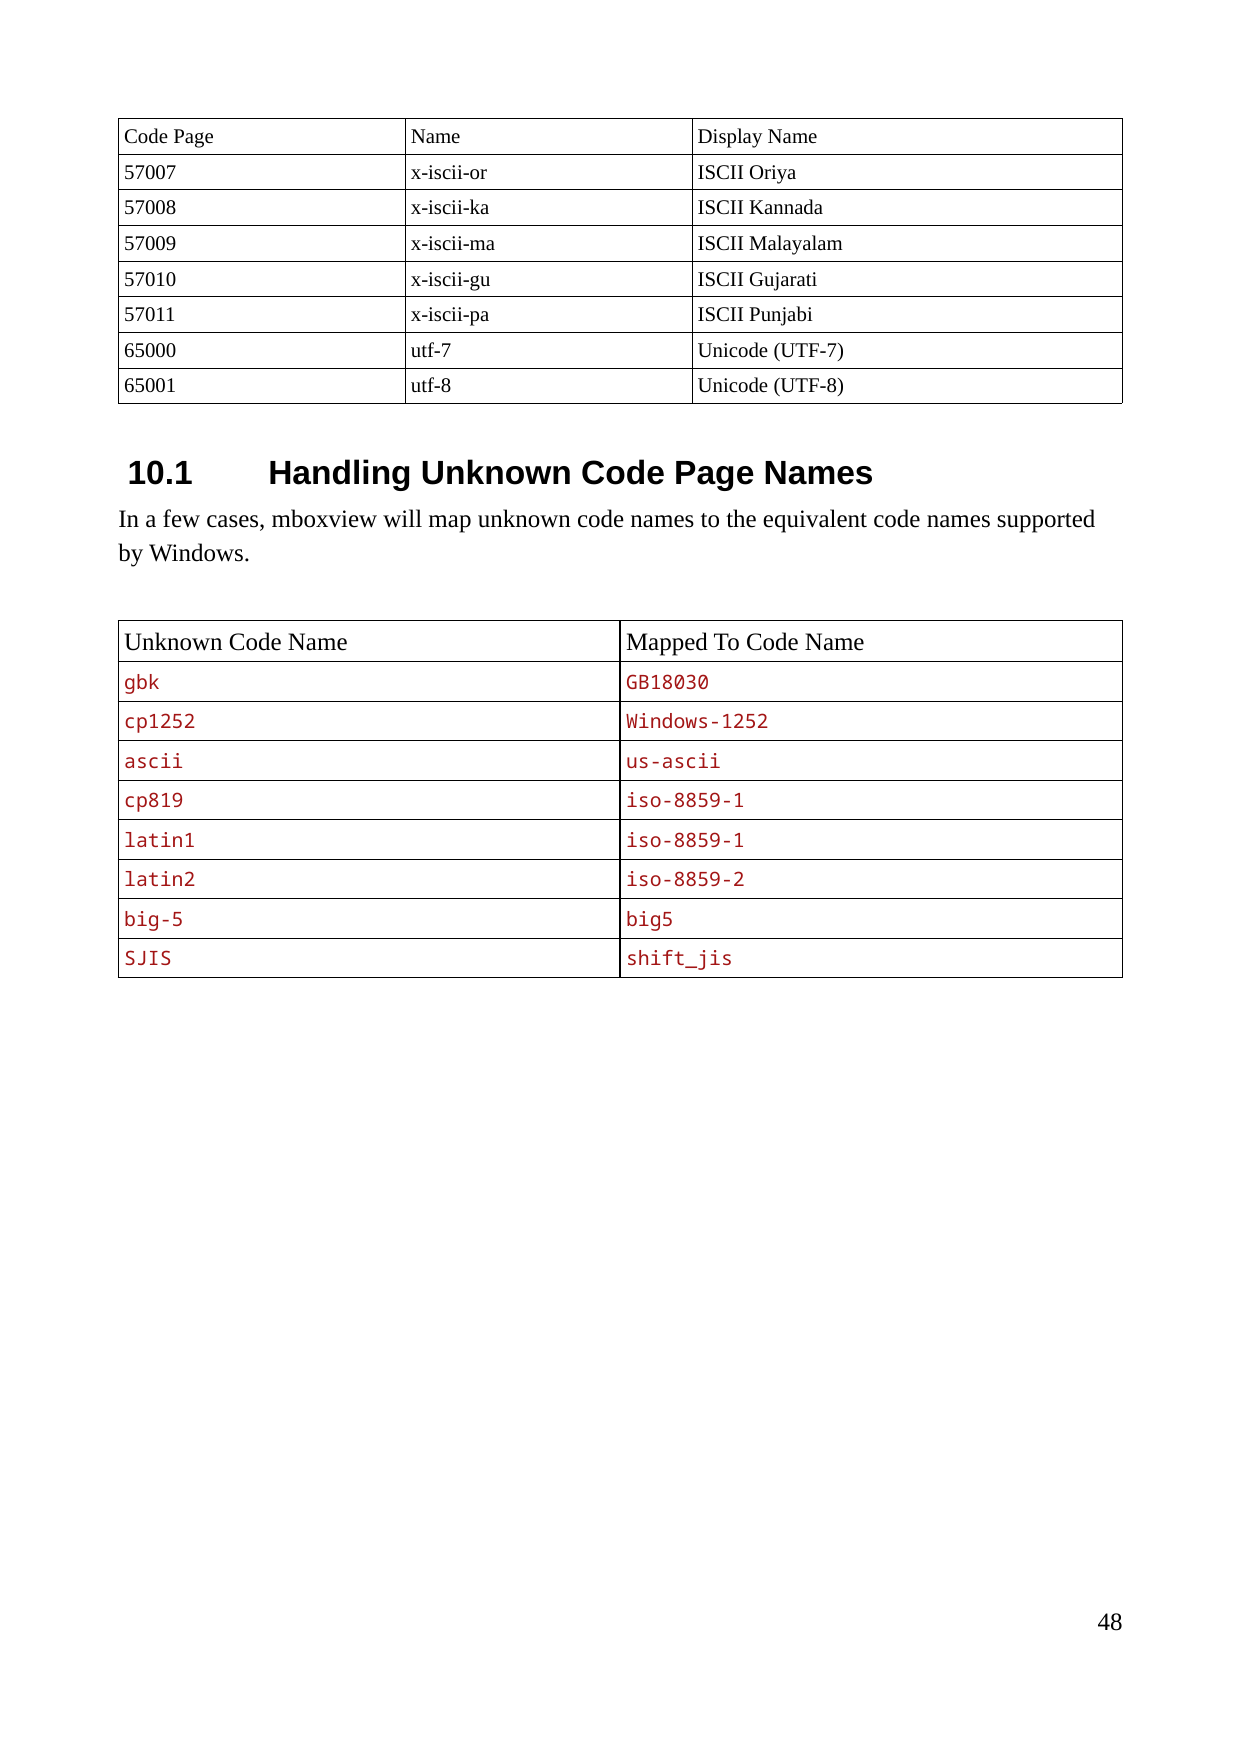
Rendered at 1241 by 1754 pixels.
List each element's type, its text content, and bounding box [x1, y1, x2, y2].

table_cell ISCII Oriya [693, 155, 1122, 189]
table_cell 57007 [119, 155, 405, 189]
table_cell big5 [621, 899, 1122, 937]
table_cell ascii [119, 741, 619, 779]
table_cell ISCII Kannada [693, 190, 1122, 225]
table_cell 57010 [119, 262, 405, 296]
table_cell Unicode (UTF-7) [693, 333, 1122, 367]
table_cell ISCII Punjabi [693, 297, 1122, 332]
table_cell us-ascii [621, 741, 1122, 779]
table_cell utf-7 [406, 333, 692, 367]
table_cell Unicode (UTF-8) [693, 369, 1122, 403]
table_cell iso-8859-1 [621, 820, 1122, 858]
table_header Display Name [693, 119, 1122, 154]
table_header Code Page [119, 119, 405, 154]
table_cell x-iscii-or [406, 155, 692, 189]
table_cell latin1 [119, 820, 619, 858]
table_cell x-iscii-pa [406, 297, 692, 332]
table_cell latin2 [119, 860, 619, 898]
table_cell 57009 [119, 226, 405, 261]
table_cell x-iscii-gu [406, 262, 692, 296]
table_header Name [406, 119, 692, 154]
table_cell iso-8859-1 [621, 781, 1122, 819]
table_cell ISCII Malayalam [693, 226, 1122, 261]
table_cell 57008 [119, 190, 405, 225]
table_cell 65000 [119, 333, 405, 367]
table_cell GB18030 [621, 662, 1122, 701]
table_cell ISCII Gujarati [693, 262, 1122, 296]
table_cell big-5 [119, 899, 619, 937]
table_cell Windows-1252 [621, 702, 1122, 740]
table_cell 57011 [119, 297, 405, 332]
table_cell shift_jis [621, 939, 1122, 977]
table_cell x-iscii-ka [406, 190, 692, 225]
table_cell SJIS [119, 939, 619, 977]
table_cell utf-8 [406, 369, 692, 403]
table_cell 65001 [119, 369, 405, 403]
table_cell cp1252 [119, 702, 619, 740]
table_header Mapped To Code Name [621, 621, 1122, 661]
subtitle Handling Unknown Code Page Names [118, 453, 1122, 492]
table_header Unknown Code Name [119, 621, 619, 661]
text In a few cases, mboxview will map unknown code names to the equivalent code names supported by Windows. [118, 504, 1122, 567]
table_cell x-iscii-ma [406, 226, 692, 261]
table_cell cp819 [119, 781, 619, 819]
table_cell gbk [119, 662, 619, 701]
table_cell iso-8859-2 [621, 860, 1122, 898]
